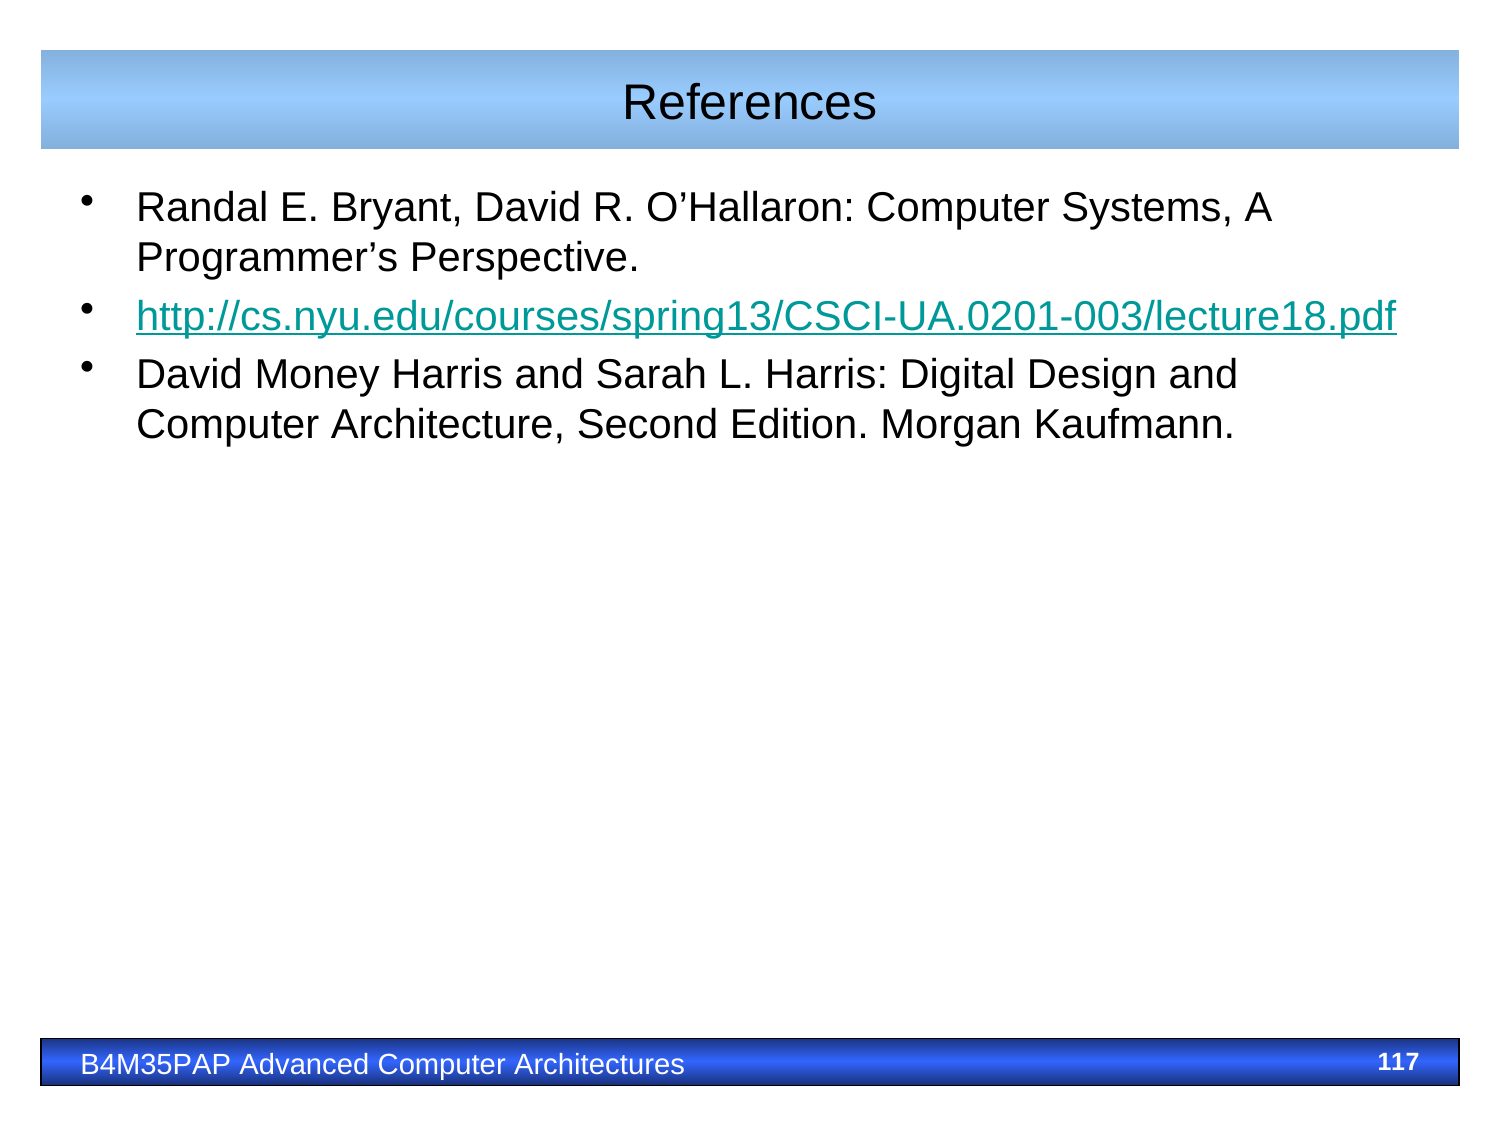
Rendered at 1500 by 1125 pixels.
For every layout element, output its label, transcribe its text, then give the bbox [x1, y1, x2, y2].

list Randal E. Bryant, David R. O’Hallaron: Computer Systems, A Programmer’s Perspective. http://cs.nyu.edu/courses/spring13/CSCI-UA.0201-003/lecture18.pdf David Money Harris and Sarah L. Harris: Digital Design and Computer Architecture, Second Edition. Morgan Kaufmann. [64, 172, 1436, 1000]
title References [41, 50, 1459, 149]
